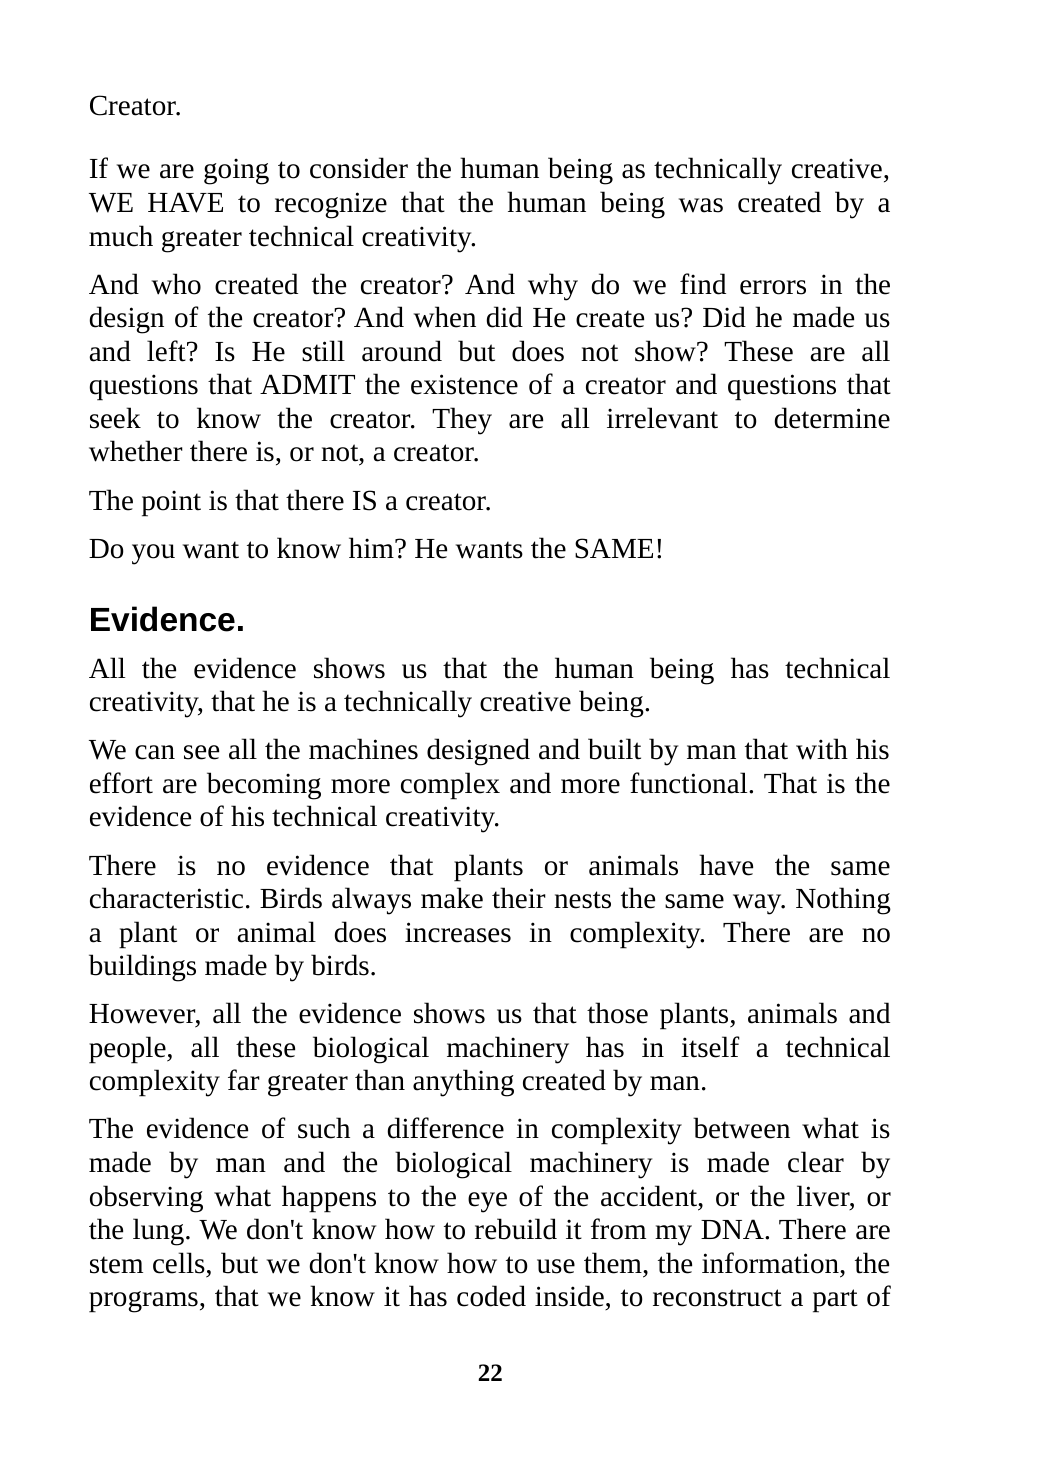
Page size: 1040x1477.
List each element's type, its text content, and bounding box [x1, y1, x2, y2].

text And who created the creator? And why do we find errors in the design of the creator? And when did He create us? Did he made us and left? Is He still around but does not show? These are all questions that ADMIT the existence of a creator and questions that seek to know the creator. They are all irrelevant to determine whether there is, or not, a creator. [88, 267, 892, 468]
text If we are going to consider the human being as technically creative, WE HAVE to recognize that the human being was created by a much greater technical creativity. [88, 152, 892, 252]
text All the evidence shows us that the human being has technical creativity, that he is a technically creative being. [88, 651, 892, 718]
subtitle Evidence. [88, 600, 892, 638]
text The point is that there IS a creator. [88, 483, 892, 516]
text There is no evidence that plants or animals have the same characteristic. Birds always make their nests the same way. Nothing a plant or animal does increases in complexity. There are no buildings made by birds. [88, 848, 892, 982]
text Do you want to know him? He wants the SAME! [88, 531, 892, 564]
text However, all the evidence shows us that those plants, animals and people, all these biological machinery has in itself a technical complexity far greater than anything created by man. [88, 996, 892, 1097]
text We can see all the machines designed and built by man that with his effort are becoming more complex and more functional. That is the evidence of his technical creativity. [88, 732, 892, 833]
text The evidence of such a difference in complexity between what is made by man and the biological machinery is made clear by observing what happens to the eye of the accident, or the liver, or the lung. We don't know how to rebuild it from my DNA. There are stem cells, but we don't know how to use them, the information, the programs, that we know it has coded inside, to reconstruct a part of [88, 1112, 892, 1313]
